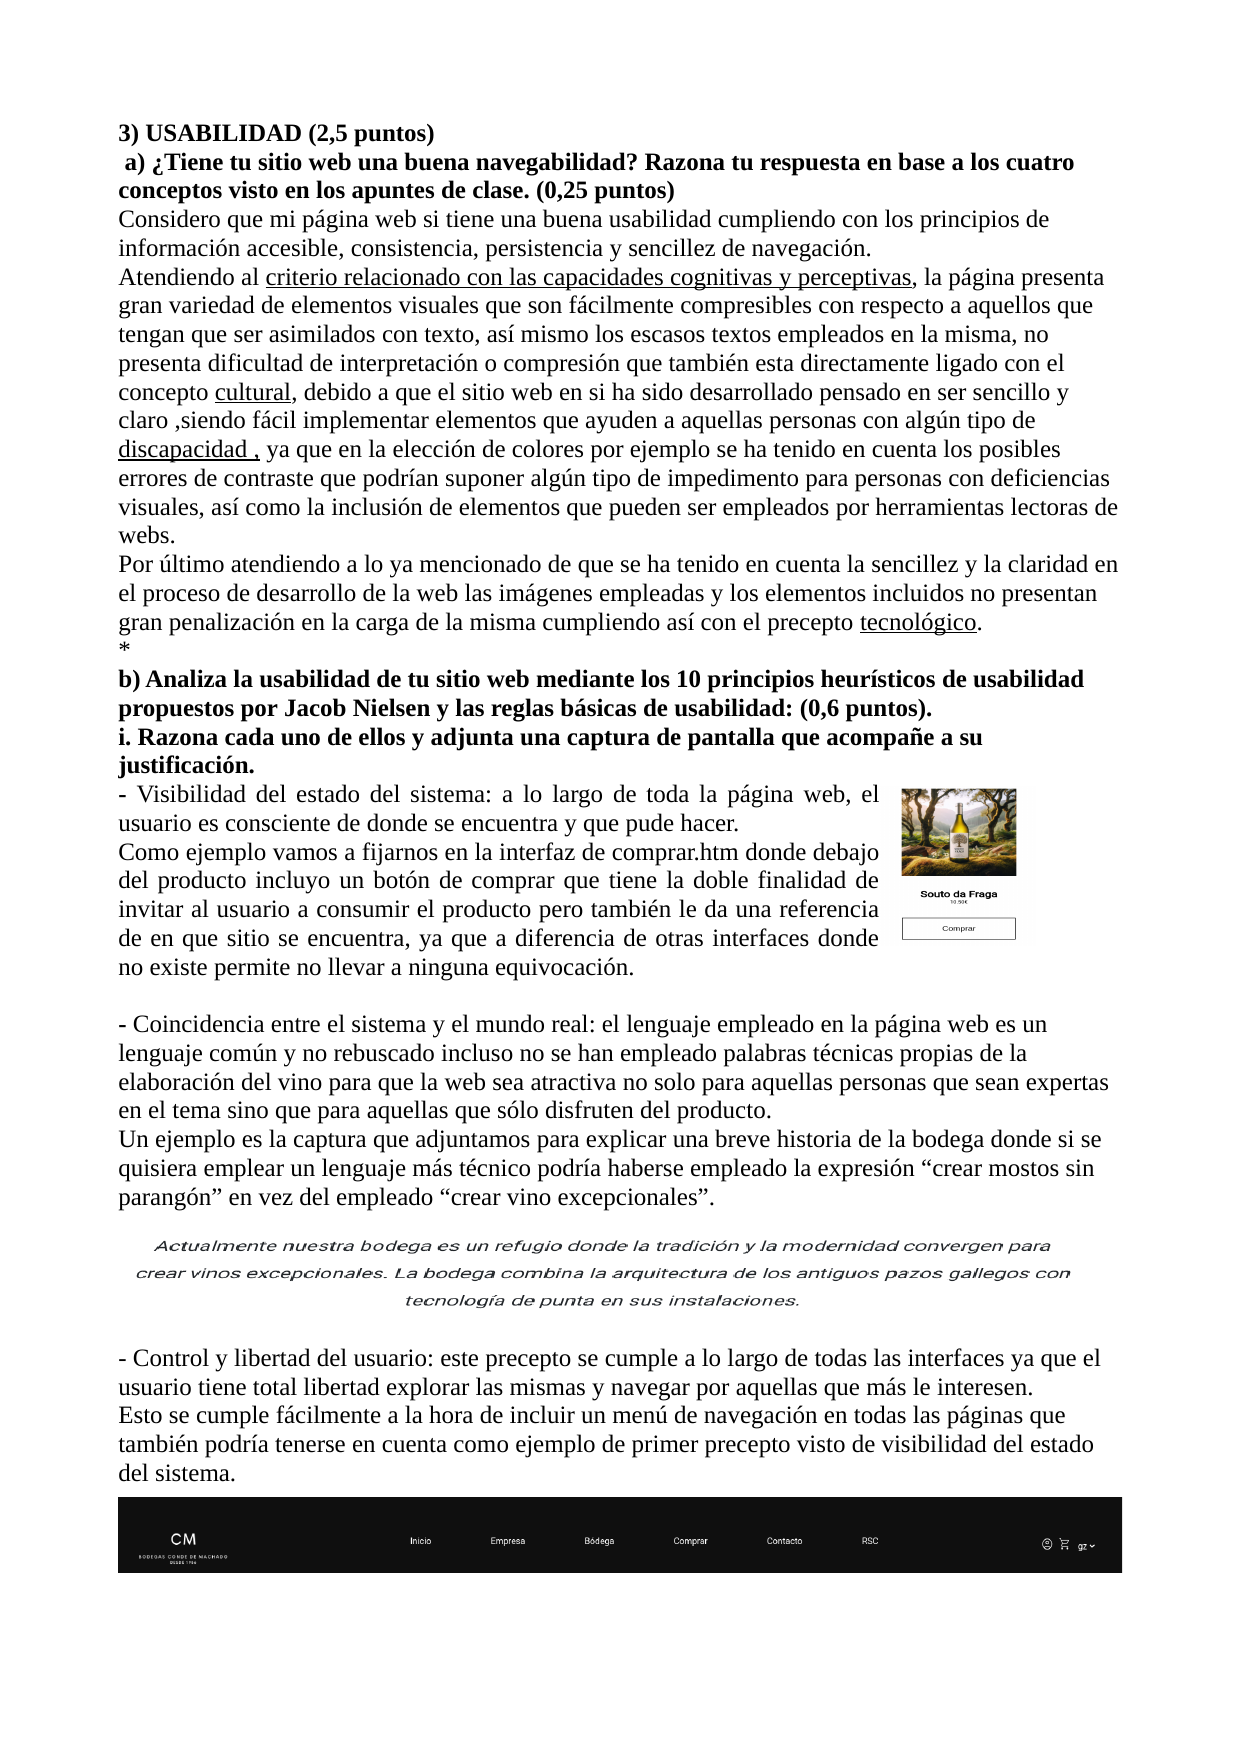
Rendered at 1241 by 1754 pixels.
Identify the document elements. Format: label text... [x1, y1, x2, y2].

text - Visibilidad del estado del sistema: a lo largo de toda la página web, el usuario es consciente de donde se encuentra y que pude hacer. [118, 779, 1122, 837]
text * [118, 636, 1122, 664]
text Un ejemplo es la captura que adjuntamos para explicar una breve historia de la bodega donde si se quisiera emplear un lenguaje más técnico podría haberse empleado la expresión “crear mostos sin parangón” en vez del empleado “crear vino excepcionales”. [118, 1124, 1122, 1211]
text 3) USABILIDAD (2,5 puntos) [118, 118, 1122, 147]
text Como ejemplo vamos a fijarnos en la interfaz de comprar.htm donde debajo del producto incluyo un botón de comprar que tiene la doble finalidad de invitar al usuario a consumir el producto pero también le da una referencia de en que sitio se encuentra, ya que a diferencia de otras interfaces donde no existe permite no llevar a ninguna equivocación. [118, 837, 1122, 981]
text Atendiendo al criterio relacionado con las capacidades cognitivas y perceptivas, la página presenta gran variedad de elementos visuales que son fácilmente compresibles con respecto a aquellos que tengan que ser asimilados con texto, así mismo los escasos textos empleados en la misma, no presenta dificultad de interpretación o compresión que también esta directamente ligado con el concepto cultural, debido a que el sitio web en si ha sido desarrollado pensado en ser sencillo y claro ,siendo fácil implementar elementos que ayuden a aquellas personas con algún tipo de discapacidad , ya que en la elección de colores por ejemplo se ha tenido en cuenta los posibles errores de contraste que podrían suponer algún tipo de impedimento para personas con deficiencias visuales, así como la inclusión de elementos que pueden ser empleados por herramientas lectoras de webs. [118, 262, 1122, 549]
picture [118, 1497, 1123, 1573]
text b) Analiza la usabilidad de tu sitio web mediante los 10 principios heurísticos de usabilidad propuestos por Jacob Nielsen y las reglas básicas de usabilidad: (0,6 puntos). [118, 664, 1122, 722]
text - Control y libertad del usuario: este precepto se cumple a lo largo de todas las interfaces ya que el usuario tiene total libertad explorar las mismas y navegar por aquellas que más le interesen. [118, 1343, 1122, 1400]
text - Coincidencia entre el sistema y el mundo real: el lenguaje empleado en la página web es un lenguaje común y no rebuscado incluso no se han empleado palabras técnicas propias de la elaboración del vino para que la web sea atractiva no solo para aquellas personas que sean expertas en el tema sino que para aquellas que sólo disfruten del producto. [118, 1009, 1122, 1124]
picture [880, 786, 1037, 946]
text Esto se cumple fácilmente a la hora de incluir un menú de navegación en todas las páginas que también podría tenerse en cuenta como ejemplo de primer precepto visto de visibilidad del estado del sistema. [118, 1400, 1122, 1487]
text Por último atendiendo a lo ya mencionado de que se ha tenido en cuenta la sencillez y la claridad en el proceso de desarrollo de la web las imágenes empleadas y los elementos incluidos no presentan gran penalización en la carga de la misma cumpliendo así con el precepto tecnológico. [118, 549, 1122, 636]
text a) ¿Tiene tu sitio web una buena navegabilidad? Razona tu respuesta en base a los cuatro conceptos visto en los apuntes de clase. (0,25 puntos) [118, 147, 1122, 204]
picture [118, 1222, 1123, 1314]
text i. Razona cada uno de ellos y adjunta una captura de pantalla que acompañe a su justificación. [118, 722, 1122, 779]
text Considero que mi página web si tiene una buena usabilidad cumpliendo con los principios de información accesible, consistencia, persistencia y sencillez de navegación. [118, 204, 1122, 262]
